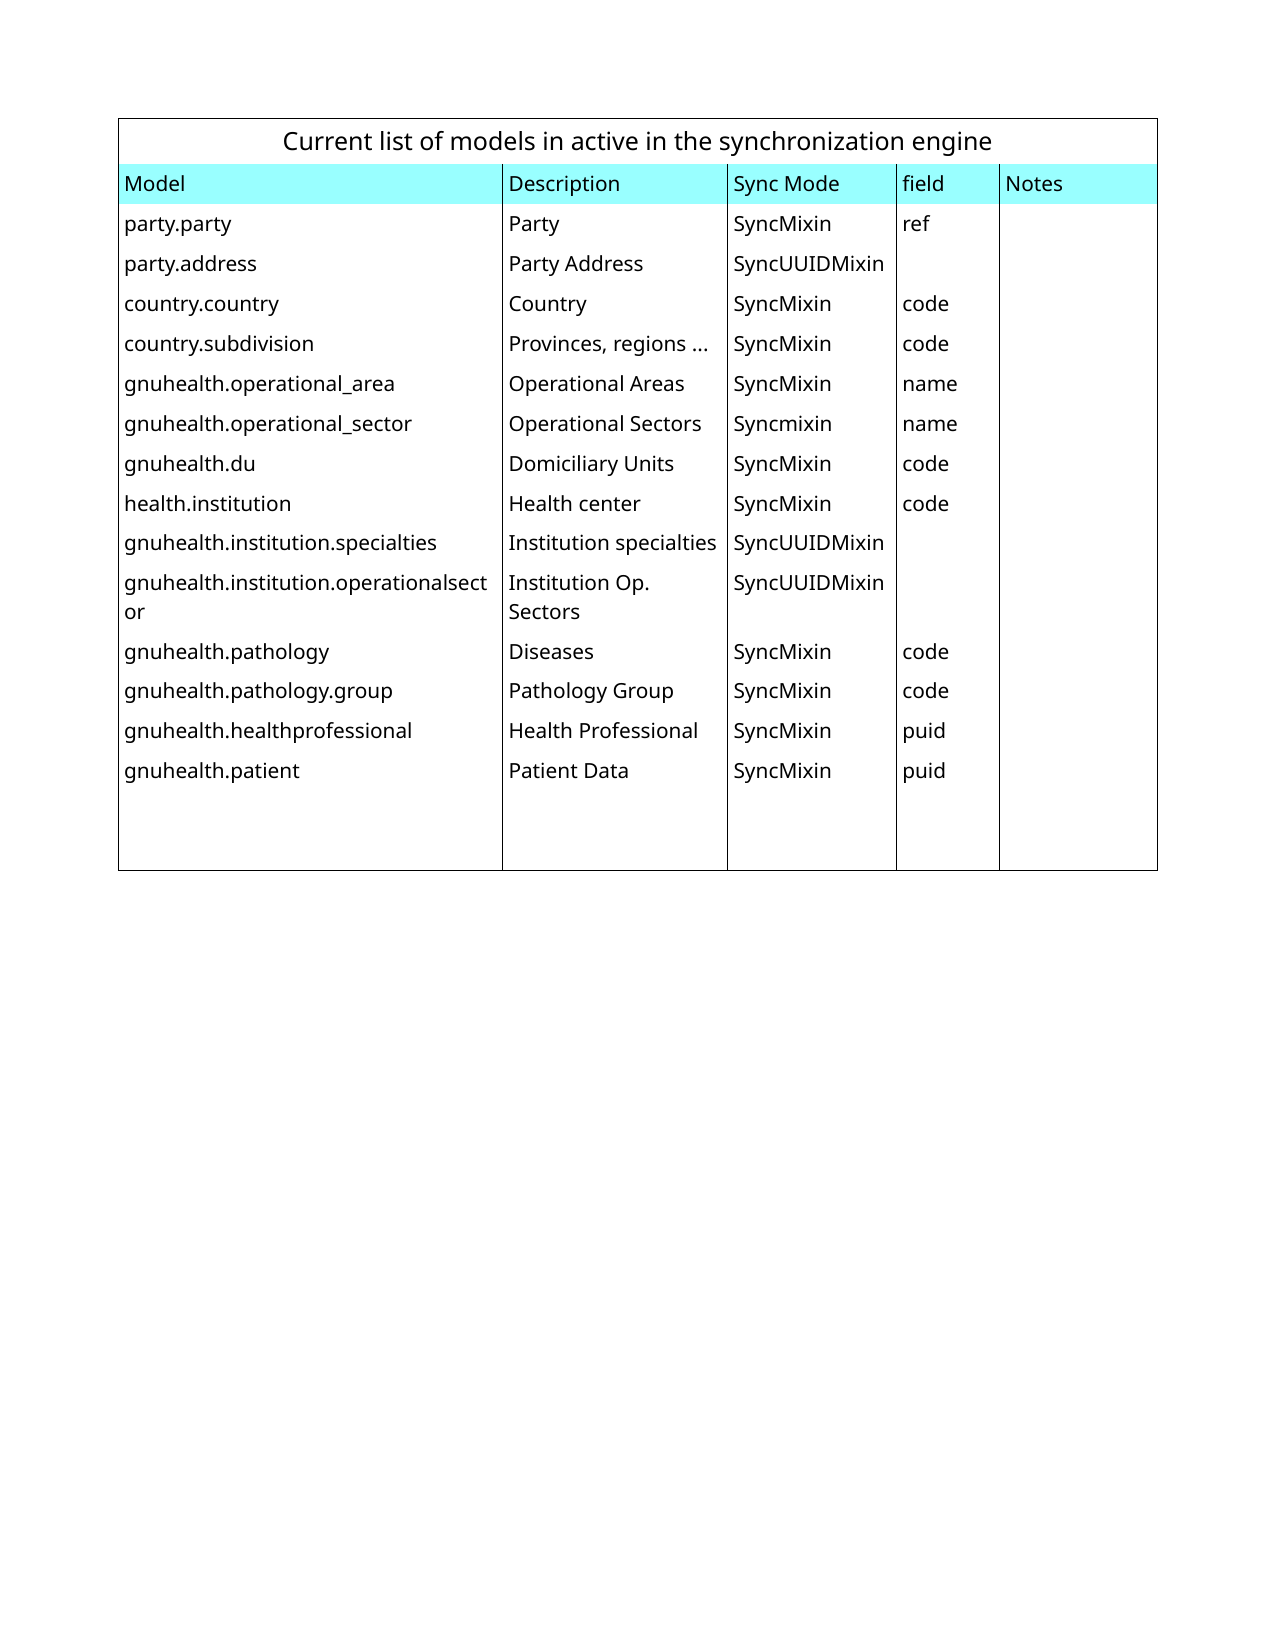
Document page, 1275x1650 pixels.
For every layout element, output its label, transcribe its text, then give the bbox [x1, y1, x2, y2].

table_cell name [897, 363, 999, 403]
table_header Current list of models in active in the synchronization engine [119, 119, 1157, 164]
table_cell SyncMixin [728, 443, 896, 483]
table_cell [1000, 403, 1157, 443]
table_cell [119, 791, 502, 831]
table_cell [1000, 204, 1157, 243]
table_cell code [897, 443, 999, 483]
table_cell code [897, 631, 999, 671]
table_cell gnuhealth.institution.specialties [119, 523, 502, 563]
table_cell code [897, 671, 999, 711]
table_cell SyncMixin [728, 483, 896, 523]
table_cell country.subdivision [119, 323, 502, 363]
table_cell [119, 831, 502, 870]
table_cell [1000, 244, 1157, 283]
table_cell [728, 791, 896, 831]
table_cell gnuhealth.operational_sector [119, 403, 502, 443]
table_cell party.party [119, 204, 502, 243]
table_cell Health center [503, 483, 727, 523]
table_cell Syncmixin [728, 403, 896, 443]
table_cell Domiciliary Units [503, 443, 727, 483]
table_cell [1000, 483, 1157, 523]
table_cell SyncMixin [728, 751, 896, 791]
table_cell Party [503, 204, 727, 243]
table_cell Operational Sectors [503, 403, 727, 443]
table_cell [897, 523, 999, 563]
table_cell Diseases [503, 631, 727, 671]
table_cell code [897, 323, 999, 363]
table_cell [1000, 671, 1157, 711]
table_cell SyncMixin [728, 631, 896, 671]
table_cell Model [119, 164, 502, 204]
table_cell [728, 831, 896, 870]
table_cell Country [503, 284, 727, 323]
table_cell Institution specialties [503, 523, 727, 563]
table_cell gnuhealth.operational_area [119, 363, 502, 403]
table_cell SyncMixin [728, 671, 896, 711]
table_cell [897, 563, 999, 631]
table_cell SyncMixin [728, 711, 896, 751]
table_cell Health Professional [503, 711, 727, 751]
table_cell [1000, 323, 1157, 363]
table_cell gnuhealth.patient [119, 751, 502, 791]
table_cell gnuhealth.du [119, 443, 502, 483]
table_cell SyncUUIDMixin [728, 563, 896, 631]
table_cell SyncMixin [728, 284, 896, 323]
table_cell gnuhealth.healthprofessional [119, 711, 502, 751]
table_cell gnuhealth.institution.operationalsector [119, 563, 502, 631]
table_cell [1000, 284, 1157, 323]
table_cell SyncMixin [728, 363, 896, 403]
table_cell SyncUUIDMixin [728, 523, 896, 563]
table_cell gnuhealth.pathology [119, 631, 502, 671]
table_cell [1000, 711, 1157, 751]
table_cell party.address [119, 244, 502, 283]
table_cell SyncUUIDMixin [728, 244, 896, 283]
table_cell SyncMixin [728, 204, 896, 243]
table_cell Sync Mode [728, 164, 896, 204]
table_cell [1000, 443, 1157, 483]
table_cell [1000, 523, 1157, 563]
table_cell health.institution [119, 483, 502, 523]
table_cell name [897, 403, 999, 443]
table_cell [503, 831, 727, 870]
table_cell [1000, 831, 1157, 870]
table_cell Provinces, regions ... [503, 323, 727, 363]
table_cell code [897, 483, 999, 523]
table_cell field [897, 164, 999, 204]
table_cell [897, 831, 999, 870]
table_cell SyncMixin [728, 323, 896, 363]
table_cell [1000, 791, 1157, 831]
table_cell [503, 791, 727, 831]
table_cell country.country [119, 284, 502, 323]
table_cell Institution Op. Sectors [503, 563, 727, 631]
table_cell Notes [1000, 164, 1157, 204]
table_cell Patient Data [503, 751, 727, 791]
table_cell [1000, 363, 1157, 403]
table_cell [1000, 631, 1157, 671]
table_cell puid [897, 751, 999, 791]
table_cell puid [897, 711, 999, 751]
table_cell Description [503, 164, 727, 204]
table_cell Party Address [503, 244, 727, 283]
table_cell Operational Areas [503, 363, 727, 403]
table_cell gnuhealth.pathology.group [119, 671, 502, 711]
table_cell Pathology Group [503, 671, 727, 711]
table_cell [1000, 563, 1157, 631]
table_cell ref [897, 204, 999, 243]
table_cell code [897, 284, 999, 323]
table_cell [897, 244, 999, 283]
table_cell [897, 791, 999, 831]
table_cell [1000, 751, 1157, 791]
